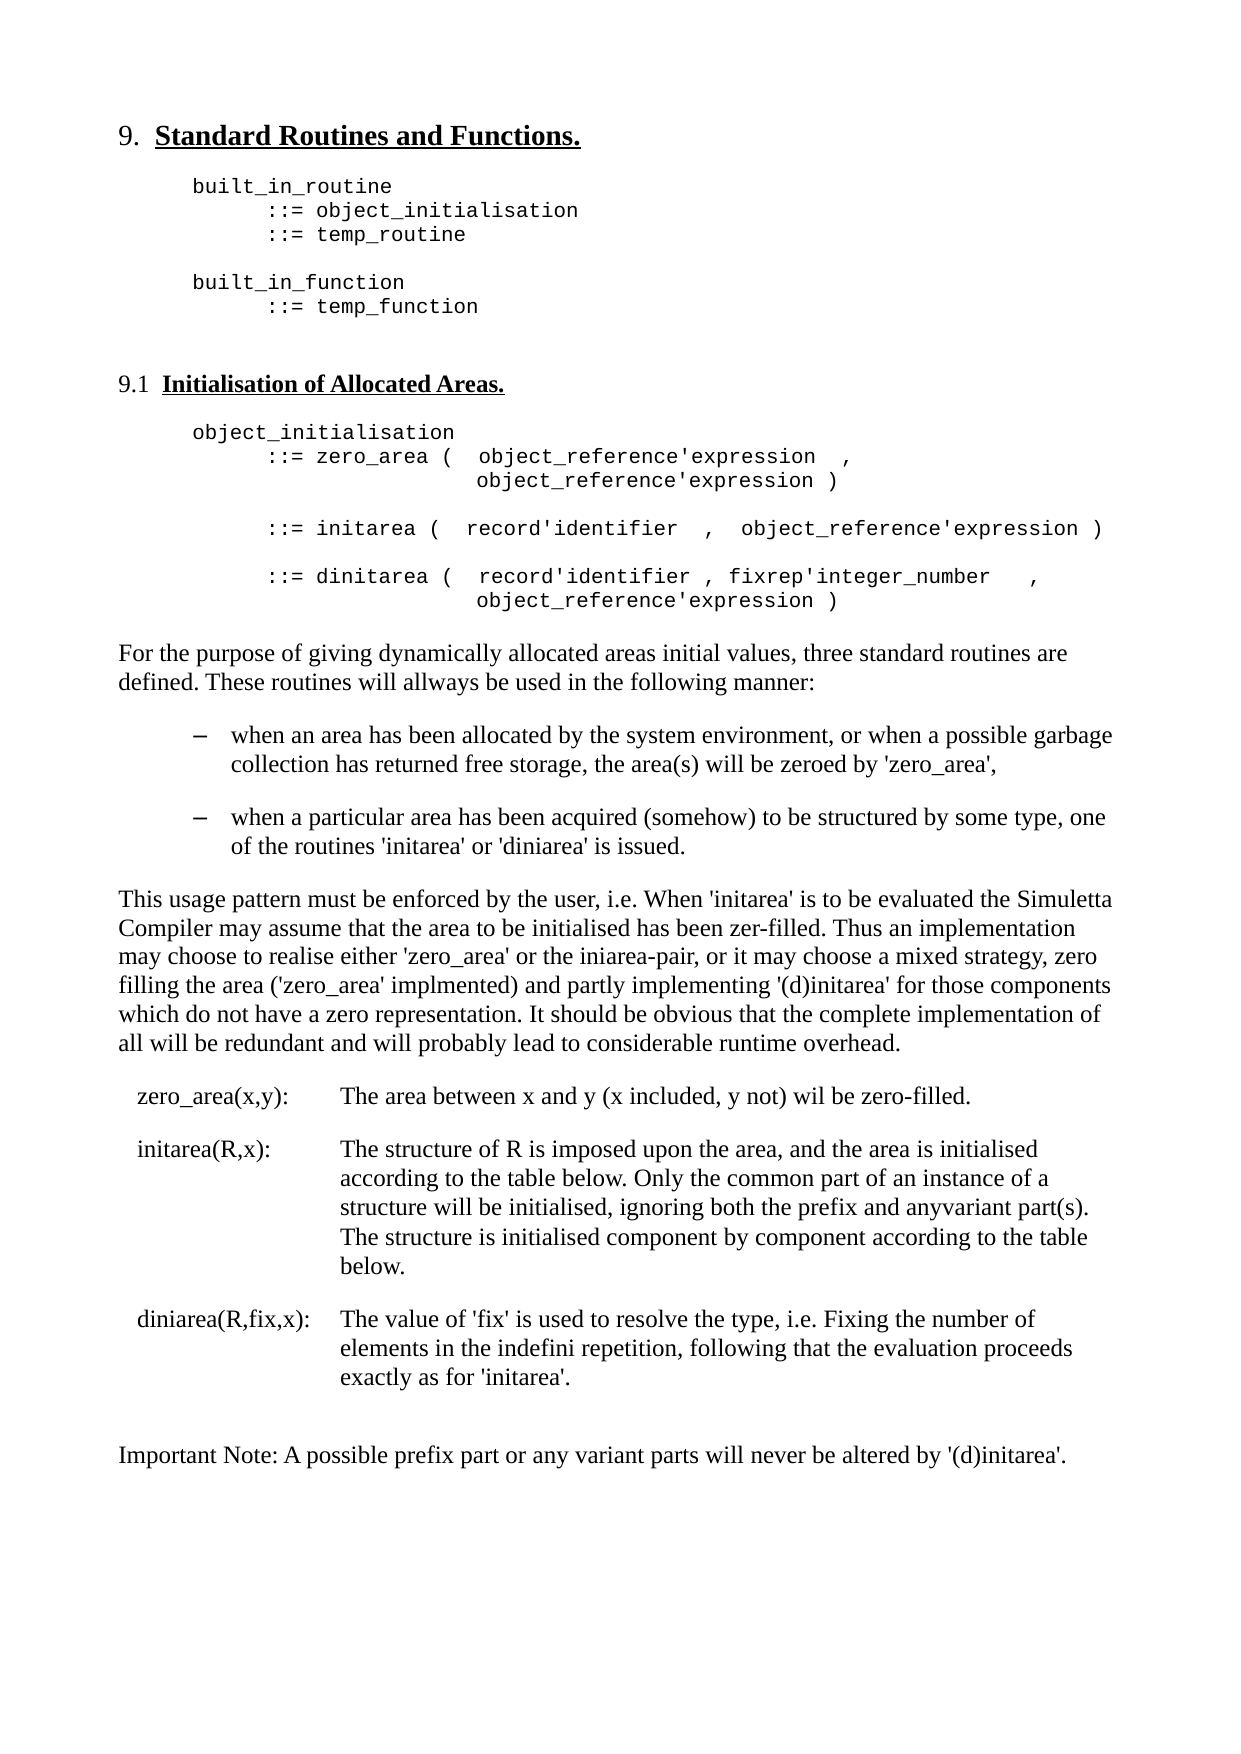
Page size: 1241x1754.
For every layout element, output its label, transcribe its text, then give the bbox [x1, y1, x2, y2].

text elements in the indefini repetition, following that the evaluation proceeds [118, 1333, 1122, 1362]
list when an area has been allocated by the system environment, or when a possible garbage collection has returned free storage, the area(s) will be zeroed by 'zero_area', [193, 720, 1122, 777]
list when a particular area has been acquired (somehow) to be structured by some type, one of the routines 'initarea' or 'diniarea' is issued. [193, 802, 1122, 859]
text 9.1 Initialisation of Allocated Areas. [118, 369, 1122, 397]
text ::= temp_function [118, 296, 1122, 320]
text exactly as for 'initarea'. [118, 1362, 1122, 1391]
text diniarea(R,fix,x): The value of 'fix' is used to resolve the type, i.e. Fixing the number of [118, 1304, 1122, 1333]
text ::= zero_area ( object_reference'expression , object_reference'expression ) [118, 446, 1122, 493]
text object_reference'expression ) [118, 590, 1122, 613]
text built_in_routine [118, 176, 1122, 200]
text zero_area(x,y): The area between x and y (x included, y not) wil be zero-filled. [118, 1081, 1122, 1110]
text Important Note: A possible prefix part or any variant parts will never be altered by '(d)initarea'. [118, 1440, 1122, 1468]
text according to the table below. Only the common part of an instance of a [118, 1163, 1122, 1192]
text For the purpose of giving dynamically allocated areas initial values, three standard routines are defined. These routines will allways be used in the following manner: [118, 638, 1122, 696]
text 9. Standard Routines and Functions. [118, 118, 1122, 152]
text ::= dinitarea ( record'identifier , fixrep'integer_number , [118, 566, 1122, 589]
text ::= temp_routine [118, 224, 1122, 248]
text initarea(R,x): The structure of R is imposed upon the area, and the area is initialised [118, 1134, 1122, 1163]
text The structure is initialised component by component according to the table [118, 1222, 1122, 1250]
text built_in_function [118, 272, 1122, 296]
text below. [118, 1251, 1122, 1279]
text structure will be initialised, ignoring both the prefix and anyvariant part(s). [118, 1192, 1122, 1221]
text object_initialisation [118, 422, 1122, 446]
text This usage pattern must be enforced by the user, i.e. When 'initarea' is to be evaluated the Simuletta Compiler may assume that the area to be initialised has been zer-filled. Thus an implementation may choose to realise either 'zero_area' or the iniarea-pair, or it may choose a mixed strategy, zero filling the area ('zero_area' implmented) and partly implementing '(d)initarea' for those components which do not have a zero representation. It should be obvious that the complete implementation of all will be redundant and will probably lead to considerable runtime overhead. [118, 884, 1122, 1056]
text ::= object_initialisation [118, 200, 1122, 224]
text ::= initarea ( record'identifier , object_reference'expression ) [118, 518, 1122, 541]
